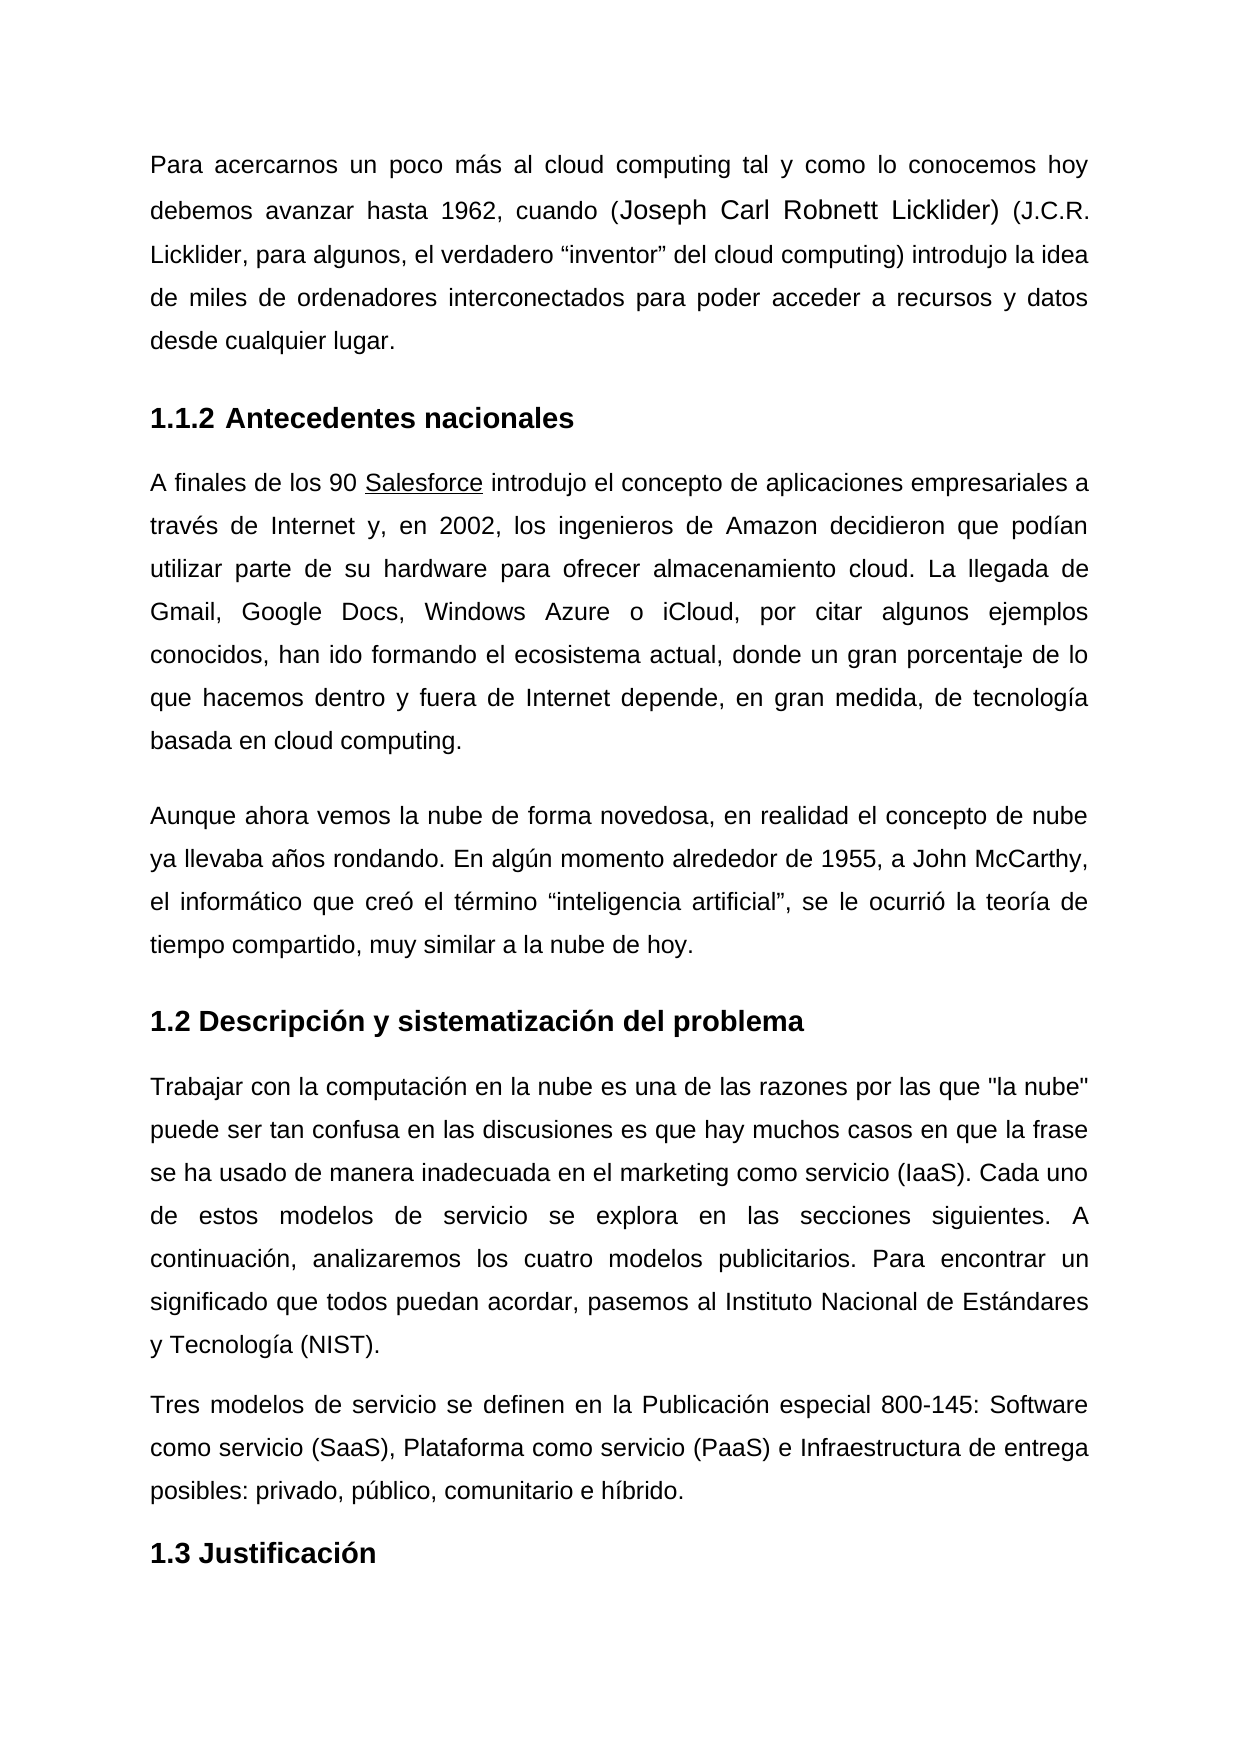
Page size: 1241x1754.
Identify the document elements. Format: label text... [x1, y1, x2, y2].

text A finales de los 90 Salesforce introdujo el concepto de aplicaciones empresariales a través de Internet y, en 2002, los ingenieros de Amazon decidieron que podían utilizar parte de su hardware para ofrecer almacenamiento cloud. La llegada de Gmail, Google Docs, Windows Azure o iCloud, por citar algunos ejemplos conocidos, han ido formando el ecosistema actual, donde un gran porcentaje de lo que hacemos dentro y fuera de Internet depende, en gran medida, de tecnología basada en cloud computing. [150, 468, 1090, 755]
text Aunque ahora vemos la nube de forma novedosa, en realidad el concepto de nube ya llevaba años rondando. En algún momento alrededor de 1955, a John McCarthy, el informático que creó el término “inteligencia artificial”, se le ocurrió la teoría de tiempo compartido, muy similar a la nube de hoy. [150, 801, 1090, 959]
text 1.3 Justificación [150, 1536, 1090, 1569]
list Antecedentes nacionales [150, 401, 1090, 434]
text 1.2 Descripción y sistematización del problema [150, 1004, 1090, 1038]
text Tres modelos de servicio se definen en la Publicación especial 800-145: Software como servicio (SaaS), Plataforma como servicio (PaaS) e Infraestructura de entrega posibles: privado, público, comunitario e híbrido. [150, 1390, 1090, 1505]
text Trabajar con la computación en la nube es una de las razones por las que "la nube" puede ser tan confusa en las discusiones es que hay muchos casos en que la frase se ha usado de manera inadecuada en el marketing como servicio (IaaS). Cada uno de estos modelos de servicio se explora en las secciones siguientes. A continuación, analizaremos los cuatro modelos publicitarios. Para encontrar un significado que todos puedan acordar, pasemos al Instituto Nacional de Estándares y Tecnología (NIST). [150, 1071, 1090, 1359]
text Para acercarnos un poco más al cloud computing tal y como lo conocemos hoy debemos avanzar hasta 1962, cuando (Joseph Carl Robnett Licklider) (J.C.R. Licklider, para algunos, el verdadero “inventor” del cloud computing) introdujo la idea de miles de ordenadores interconectados para poder acceder a recursos y datos desde cualquier lugar. [150, 150, 1090, 355]
